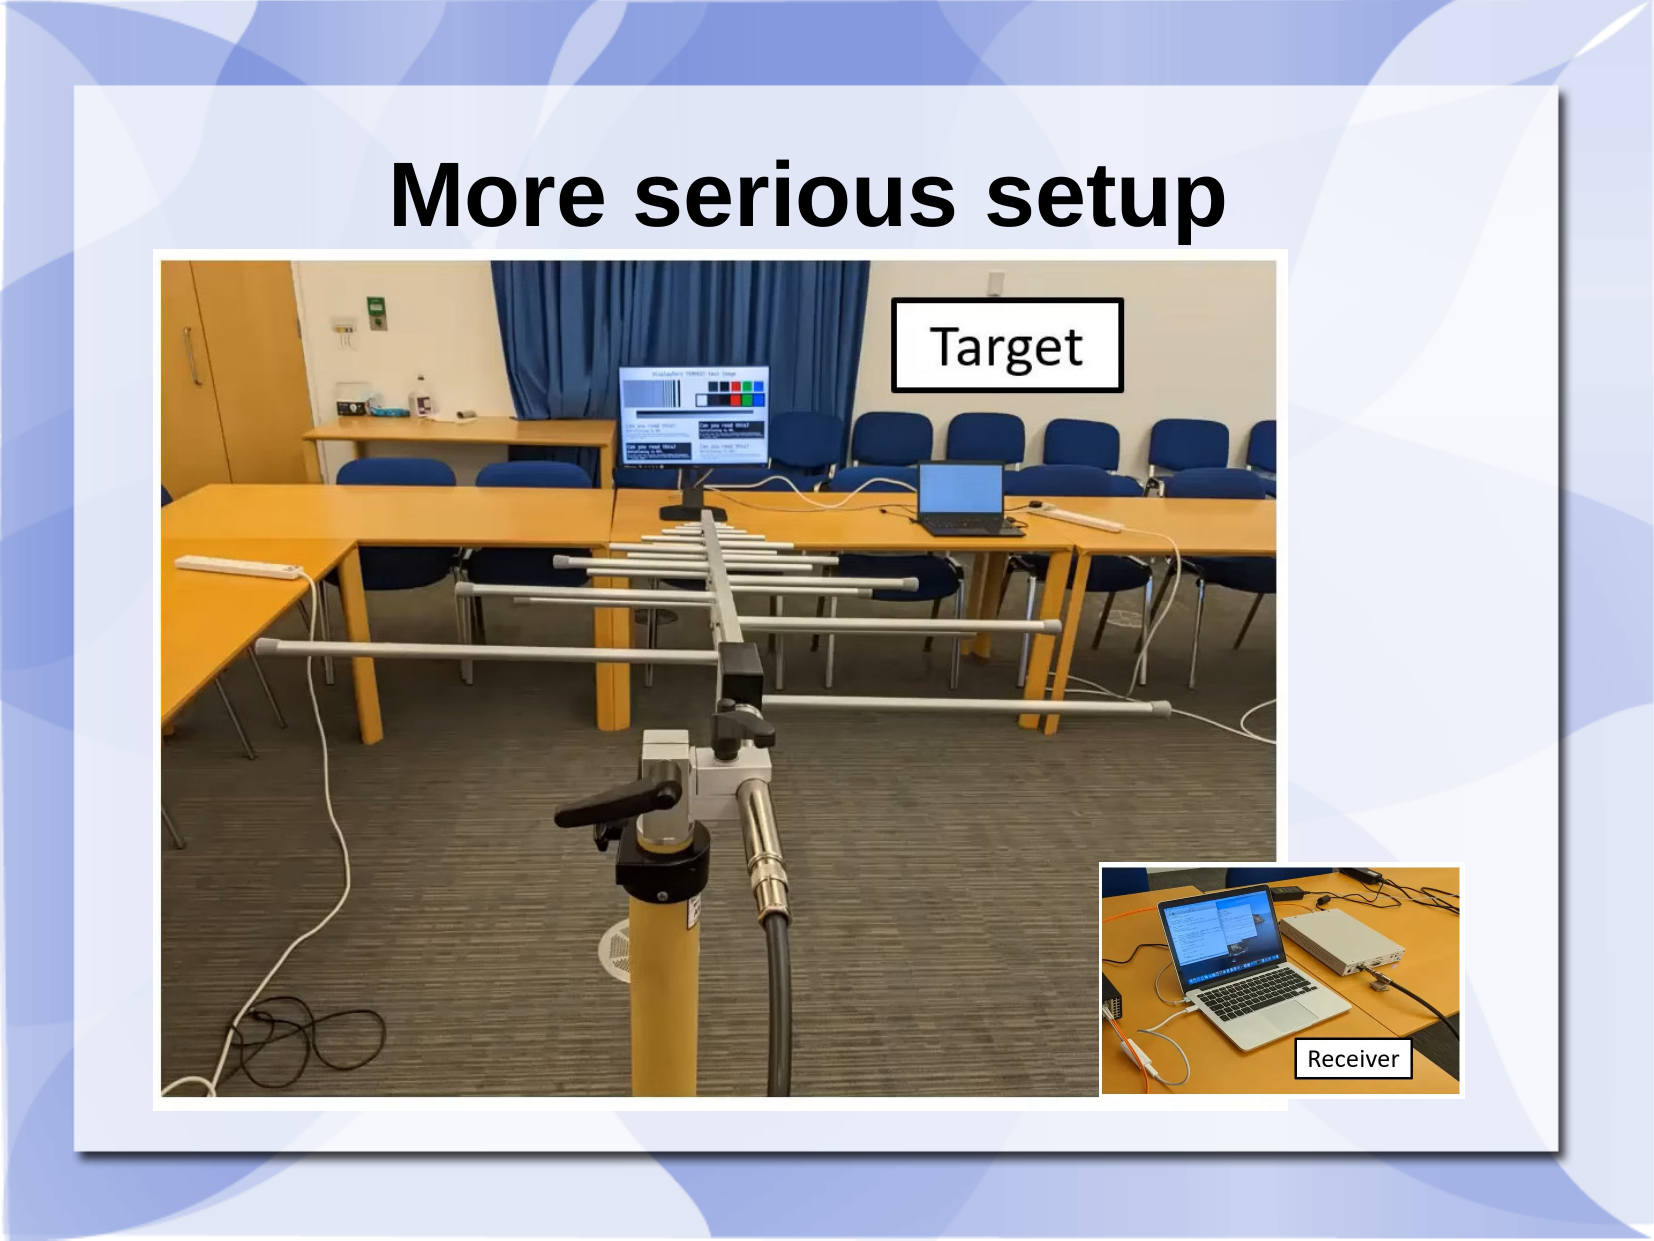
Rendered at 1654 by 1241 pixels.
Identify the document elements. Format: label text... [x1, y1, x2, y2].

title More serious setup [82, 90, 1536, 298]
picture [0, 0, 1654, 1241]
